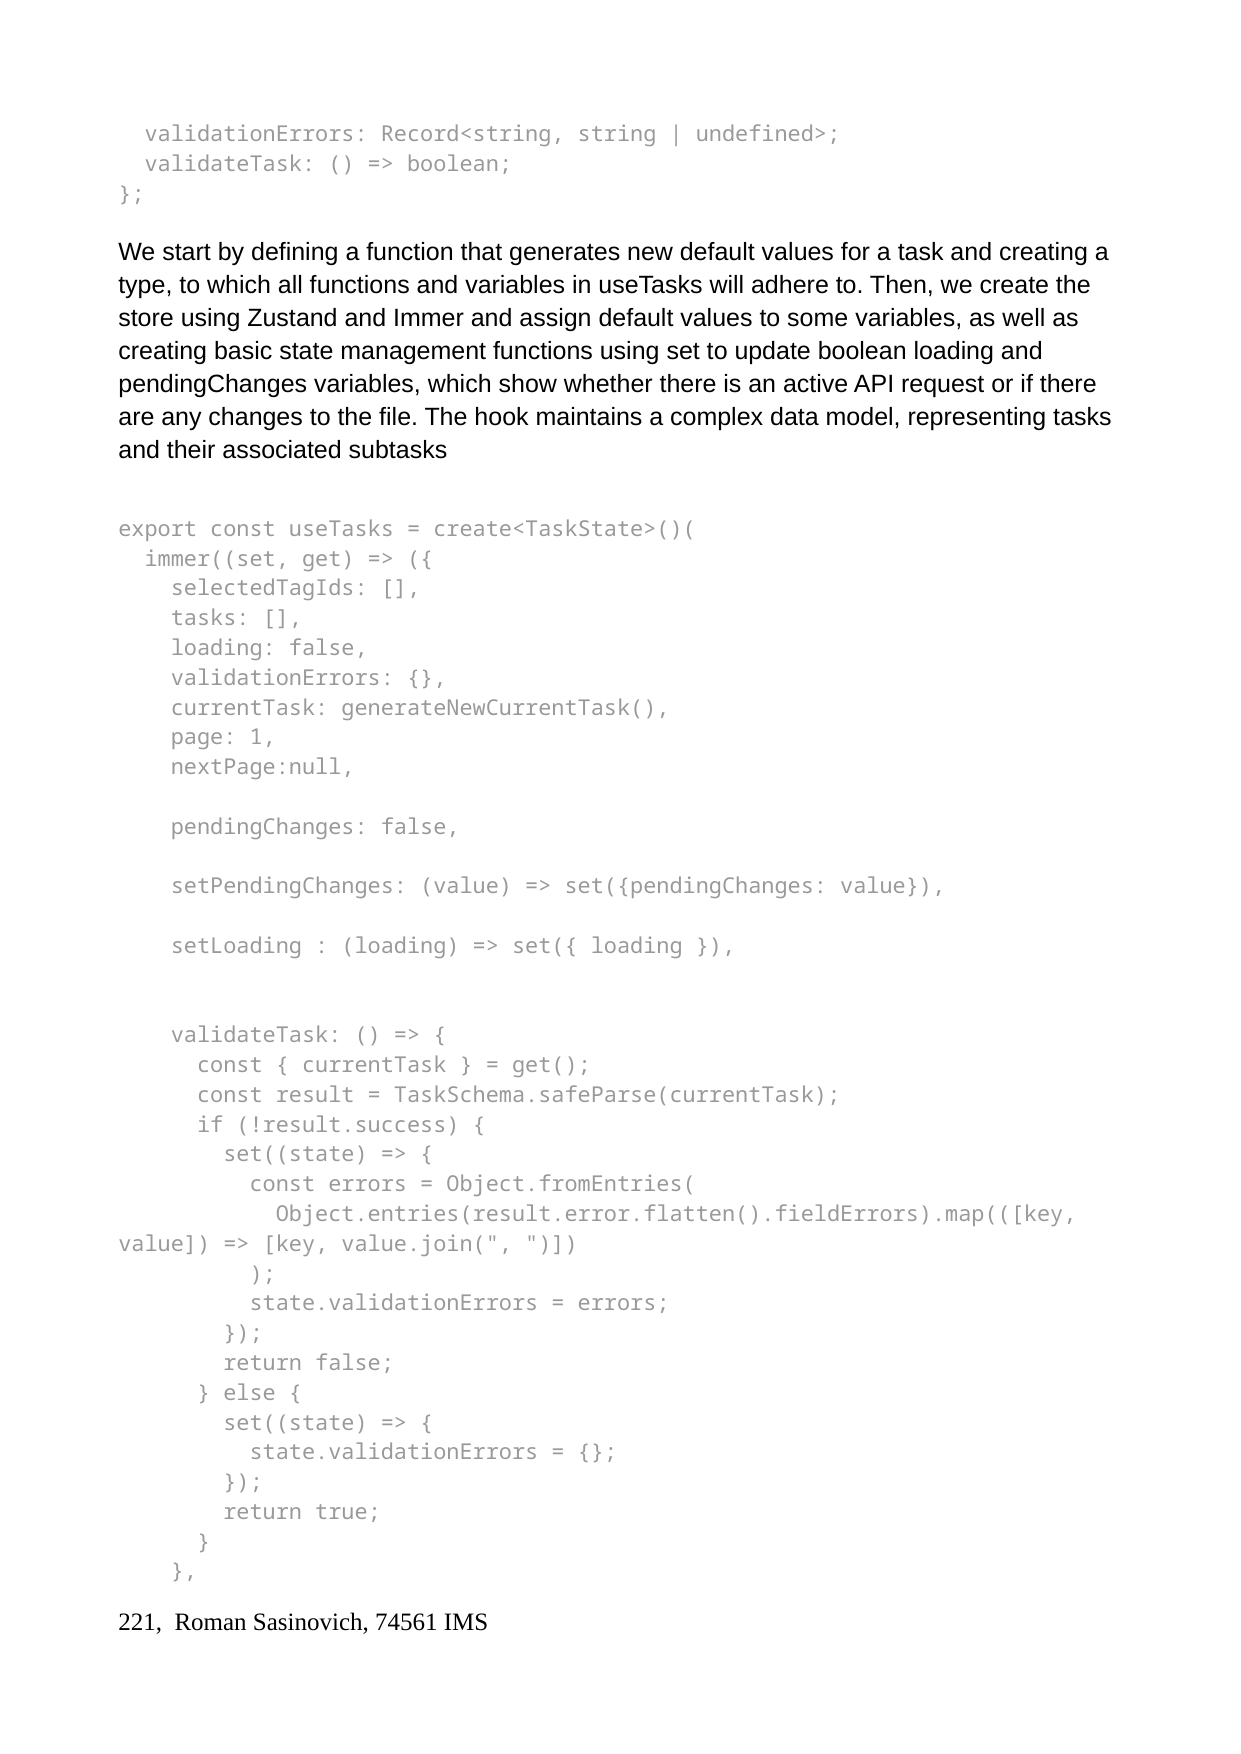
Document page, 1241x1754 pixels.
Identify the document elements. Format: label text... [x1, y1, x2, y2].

text const { currentTask } = get(); [118, 1049, 1122, 1079]
text validationErrors: Record<string, string | undefined>; [118, 118, 1122, 148]
text nextPage:null, [118, 751, 1122, 781]
text state.validationErrors = {}; [118, 1436, 1122, 1466]
text immer((set, get) => ({ [118, 543, 1122, 572]
text validateTask: () => boolean; [118, 148, 1122, 178]
text validateTask: () => { [118, 1019, 1122, 1049]
text validationErrors: {}, [118, 662, 1122, 692]
text setPendingChanges: (value) => set({pendingChanges: value}), [118, 870, 1122, 900]
text } [118, 1526, 1122, 1556]
text selectedTagIds: [], [118, 572, 1122, 602]
text tasks: [], [118, 602, 1122, 632]
text currentTask: generateNewCurrentTask(), [118, 692, 1122, 721]
text We start by defining a function that generates new default values for a task and creating a type, to which all functions and variables in useTasks will adhere to. Then, we create the store using Zustand and Immer and assign default values to some variables, as well as creating basic state management functions using set to update boolean loading and pendingChanges variables, which show whether there is an active API request or if there are any changes to the file. The hook maintains a complex data model, representing tasks and their associated subtasks [118, 237, 1122, 464]
text pendingChanges: false, [118, 811, 1122, 841]
text const errors = Object.fromEntries( [118, 1168, 1122, 1198]
text Object.entries(result.error.flatten().fieldErrors).map(([key, value]) => [key, value.join(", ")]) [118, 1198, 1122, 1258]
text set((state) => { [118, 1138, 1122, 1168]
text state.validationErrors = errors; [118, 1287, 1122, 1317]
text page: 1, [118, 721, 1122, 751]
text if (!result.success) { [118, 1109, 1122, 1138]
text const result = TaskSchema.safeParse(currentTask); [118, 1079, 1122, 1109]
text }, [118, 1556, 1122, 1585]
text set((state) => { [118, 1407, 1122, 1436]
text ); [118, 1258, 1122, 1287]
text }); [118, 1317, 1122, 1347]
text } else { [118, 1377, 1122, 1407]
text }); [118, 1466, 1122, 1496]
text loading: false, [118, 632, 1122, 662]
text return true; [118, 1496, 1122, 1526]
text export const useTasks = create<TaskState>()( [118, 513, 1122, 543]
text return false; [118, 1347, 1122, 1377]
text setLoading : (loading) => set({ loading }), [118, 930, 1122, 960]
text }; [118, 178, 1122, 207]
